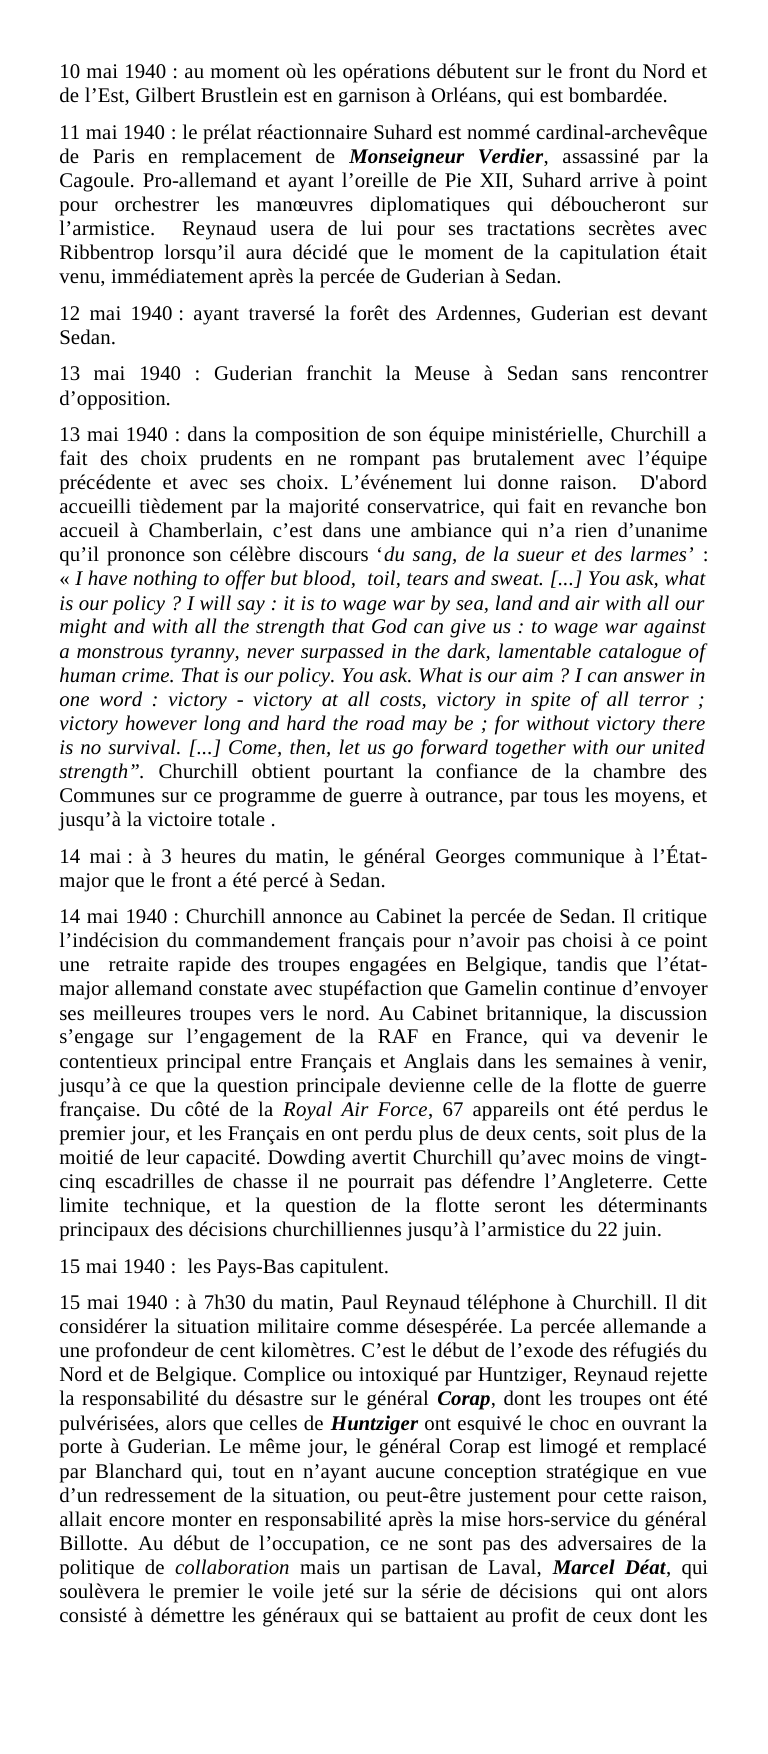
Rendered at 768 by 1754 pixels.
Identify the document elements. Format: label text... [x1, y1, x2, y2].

text 11 mai 1940 : le prélat réactionnaire Suhard est nommé cardinal-archevêque de Paris en remplacement de Monseigneur Verdier, assassiné par la Cagoule. Pro-allemand et ayant l’oreille de Pie XII, Suhard arrive à point pour orchestrer les manœuvres diplomatiques qui déboucheront sur l’armistice. Reynaud usera de lui pour ses tractations secrètes avec Ribbentrop lorsqu’il aura décidé que le moment de la capitulation était venu, immédiatement après la percée de Guderian à Sedan. [59, 120, 709, 288]
text 14 mai : à 3 heures du matin, le général Georges communique à l’État-major que le front a été percé à Sedan. [59, 843, 709, 892]
text 15 mai 1940 : les Pays-Bas capitulent. [59, 1253, 709, 1277]
text 15 mai 1940 : à 7h30 du matin, Paul Reynaud téléphone à Churchill. Il dit considérer la situation militaire comme désespérée. La percée allemande a une profondeur de cent kilomètres. C’est le début de l’exode des réfugiés du Nord et de Belgique. Complice ou intoxiqué par Huntziger, Reynaud rejette la responsabilité du désastre sur le général Corap, dont les troupes ont été pulvérisées, alors que celles de Huntziger ont esquivé le choc en ouvrant la porte à Guderian. Le même jour, le général Corap est limogé et remplacé par Blanchard qui, tout en n’ayant aucune conception stratégique en vue d’un redressement de la situation, ou peut-être justement pour cette raison, allait encore monter en responsabilité après la mise hors-service du général Billotte. Au début de l’occupation, ce ne sont pas des adversaires de la politique de collaboration mais un partisan de Laval, Marcel Déat, qui soulèvera le premier le voile jeté sur la série de décisions qui ont alors consisté à démettre les généraux qui se battaient au profit de ceux dont les [59, 1290, 709, 1627]
text 12 mai 1940 : ayant traversé la forêt des Ardennes, Guderian est devant Sedan. [59, 301, 709, 349]
text 13 mai 1940 : dans la composition de son équipe ministérielle, Churchill a fait des choix prudents en ne rompant pas brutalement avec l’équipe précédente et avec ses choix. L’événement lui donne raison. D'abord accueilli tièdement par la majorité conservatrice, qui fait en revanche bon accueil à Chamberlain, c’est dans une ambiance qui n’a rien d’unanime qu’il prononce son célèbre discours ‘du sang, de la sueur et des larmes’ : « I have nothing to offer but blood, toil, tears and sweat. [...] You ask, what is our policy ? I will say : it is to wage war by sea, land and air with all our might and with all the strength that God can give us : to wage war against a monstrous tyranny, never surpassed in the dark, lamentable catalogue of human crime. That is our policy. You ask. What is our aim ? I can answer in one word : victory - victory at all costs, victory in spite of all terror ; victory however long and hard the road may be ; for without victory there is no survival. [...] Come, then, let us go forward together with our united strength”. Churchill obtient pourtant la confiance de la chambre des Communes sur ce programme de guerre à outrance, par tous les moyens, et jusqu’à la victoire totale . [59, 422, 709, 831]
text 10 mai 1940 : au moment où les opérations débutent sur le front du Nord et de l’Est, Gilbert Brustlein est en garnison à Orléans, qui est bombardée. [59, 59, 709, 107]
text 14 mai 1940 : Churchill annonce au Cabinet la percée de Sedan. Il critique l’indécision du commandement français pour n’avoir pas choisi à ce point une retraite rapide des troupes engagées en Belgique, tandis que l’état-major allemand constate avec stupéfaction que Gamelin continue d’envoyer ses meilleures troupes vers le nord. Au Cabinet britannique, la discussion s’engage sur l’engagement de la RAF en France, qui va devenir le contentieux principal entre Français et Anglais dans les semaines à venir, jusqu’à ce que la question principale devienne celle de la flotte de guerre française. Du côté de la Royal Air Force, 67 appareils ont été perdus le premier jour, et les Français en ont perdu plus de deux cents, soit plus de la moitié de leur capacité. Dowding avertit Churchill qu’avec moins de vingt-cinq escadrilles de chasse il ne pourrait pas défendre l’Angleterre. Cette limite technique, et la question de la flotte seront les déterminants principaux des décisions churchilliennes jusqu’à l’armistice du 22 juin. [59, 904, 709, 1241]
text 13 mai 1940 : Guderian franchit la Meuse à Sedan sans rencontrer d’opposition. [59, 361, 709, 409]
